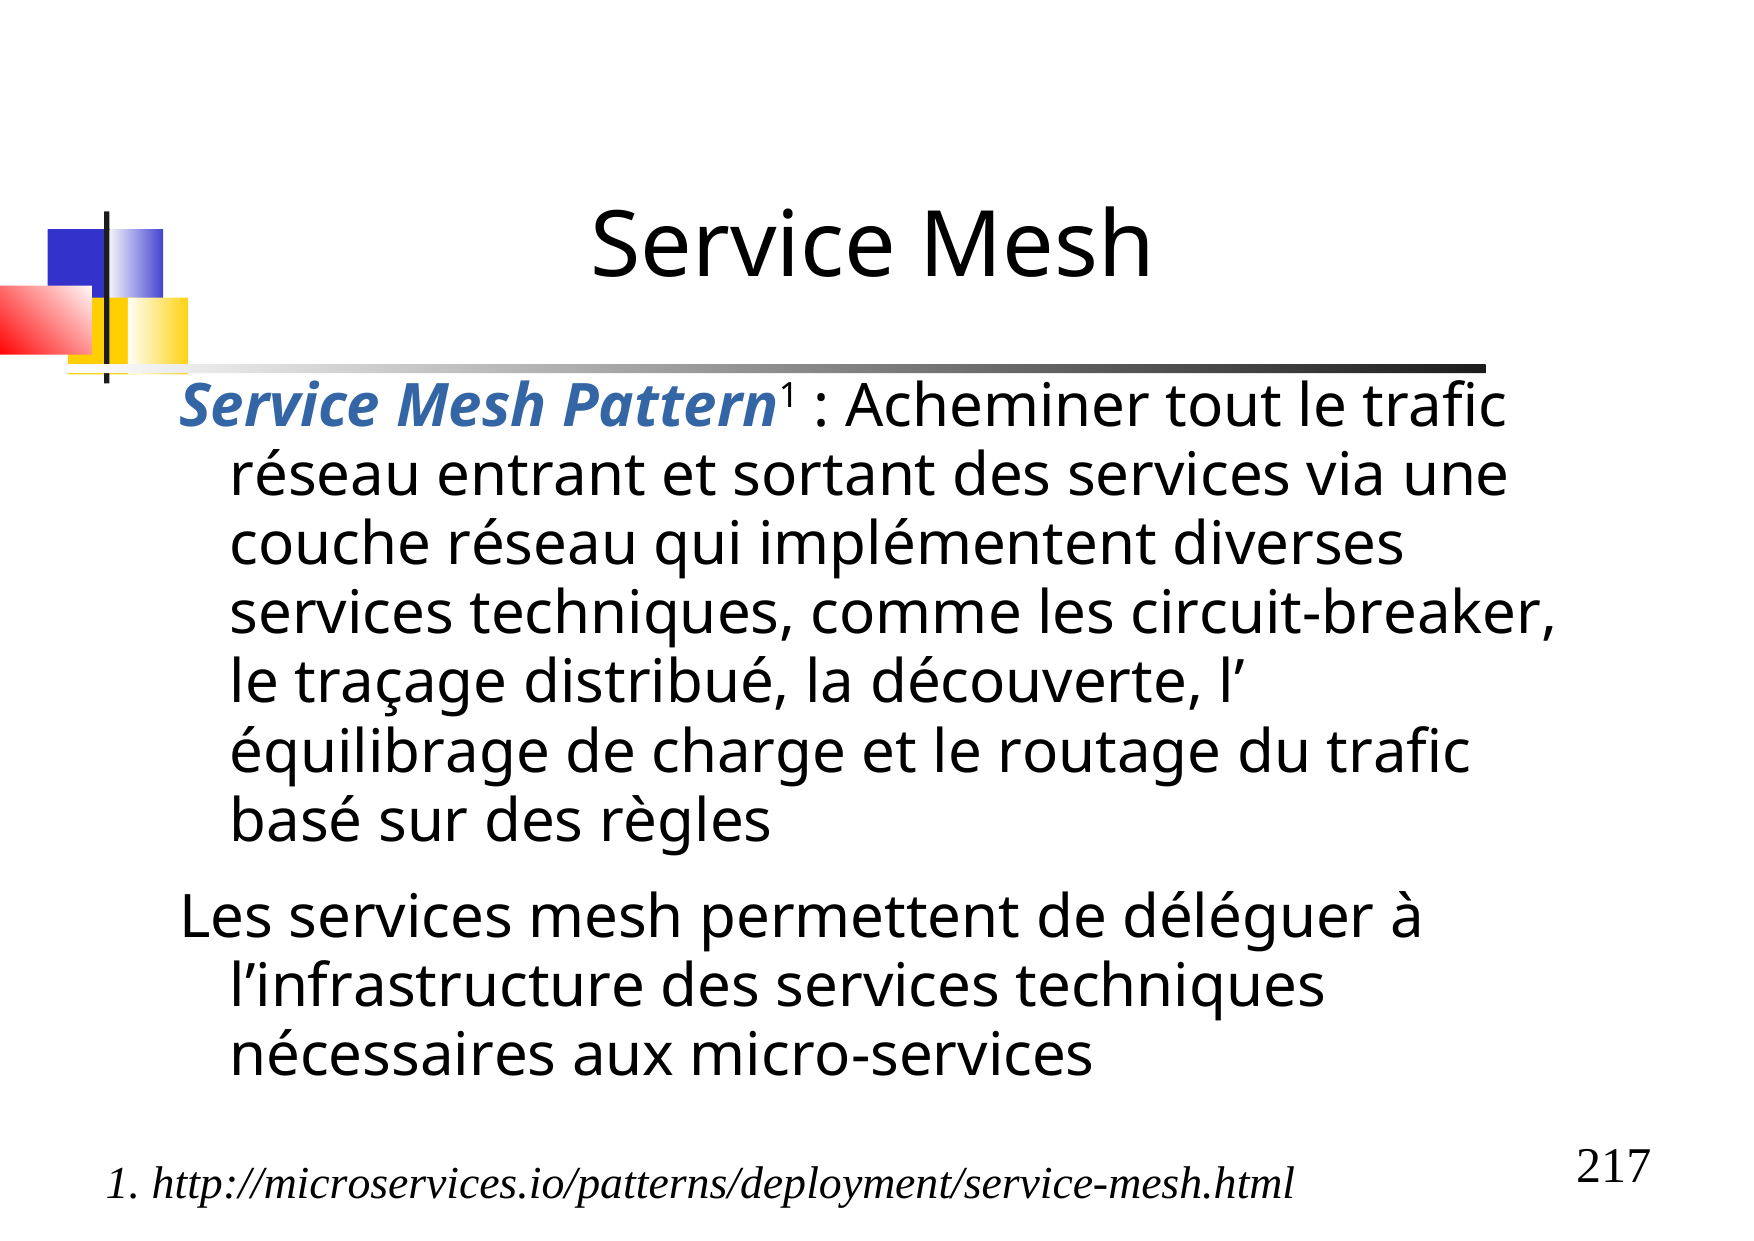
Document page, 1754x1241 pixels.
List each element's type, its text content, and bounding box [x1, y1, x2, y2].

text_box 1. http://microservices.io/patterns/deployment/service-mesh.html [90, 1149, 1312, 1217]
list Service Mesh Pattern1 : Acheminer tout le trafic réseau entrant et sortant des services via une couche réseau qui implémentent diverses services techniques, comme les circuit-breaker, le traçage distribué, la découverte, l’ équilibrage de charge et le routage du trafic basé sur des règles Les services mesh permettent de déléguer à l’infrastructure des services techniques nécessaires aux micro-services [179, 371, 1567, 1091]
title Service Mesh [179, 139, 1567, 351]
